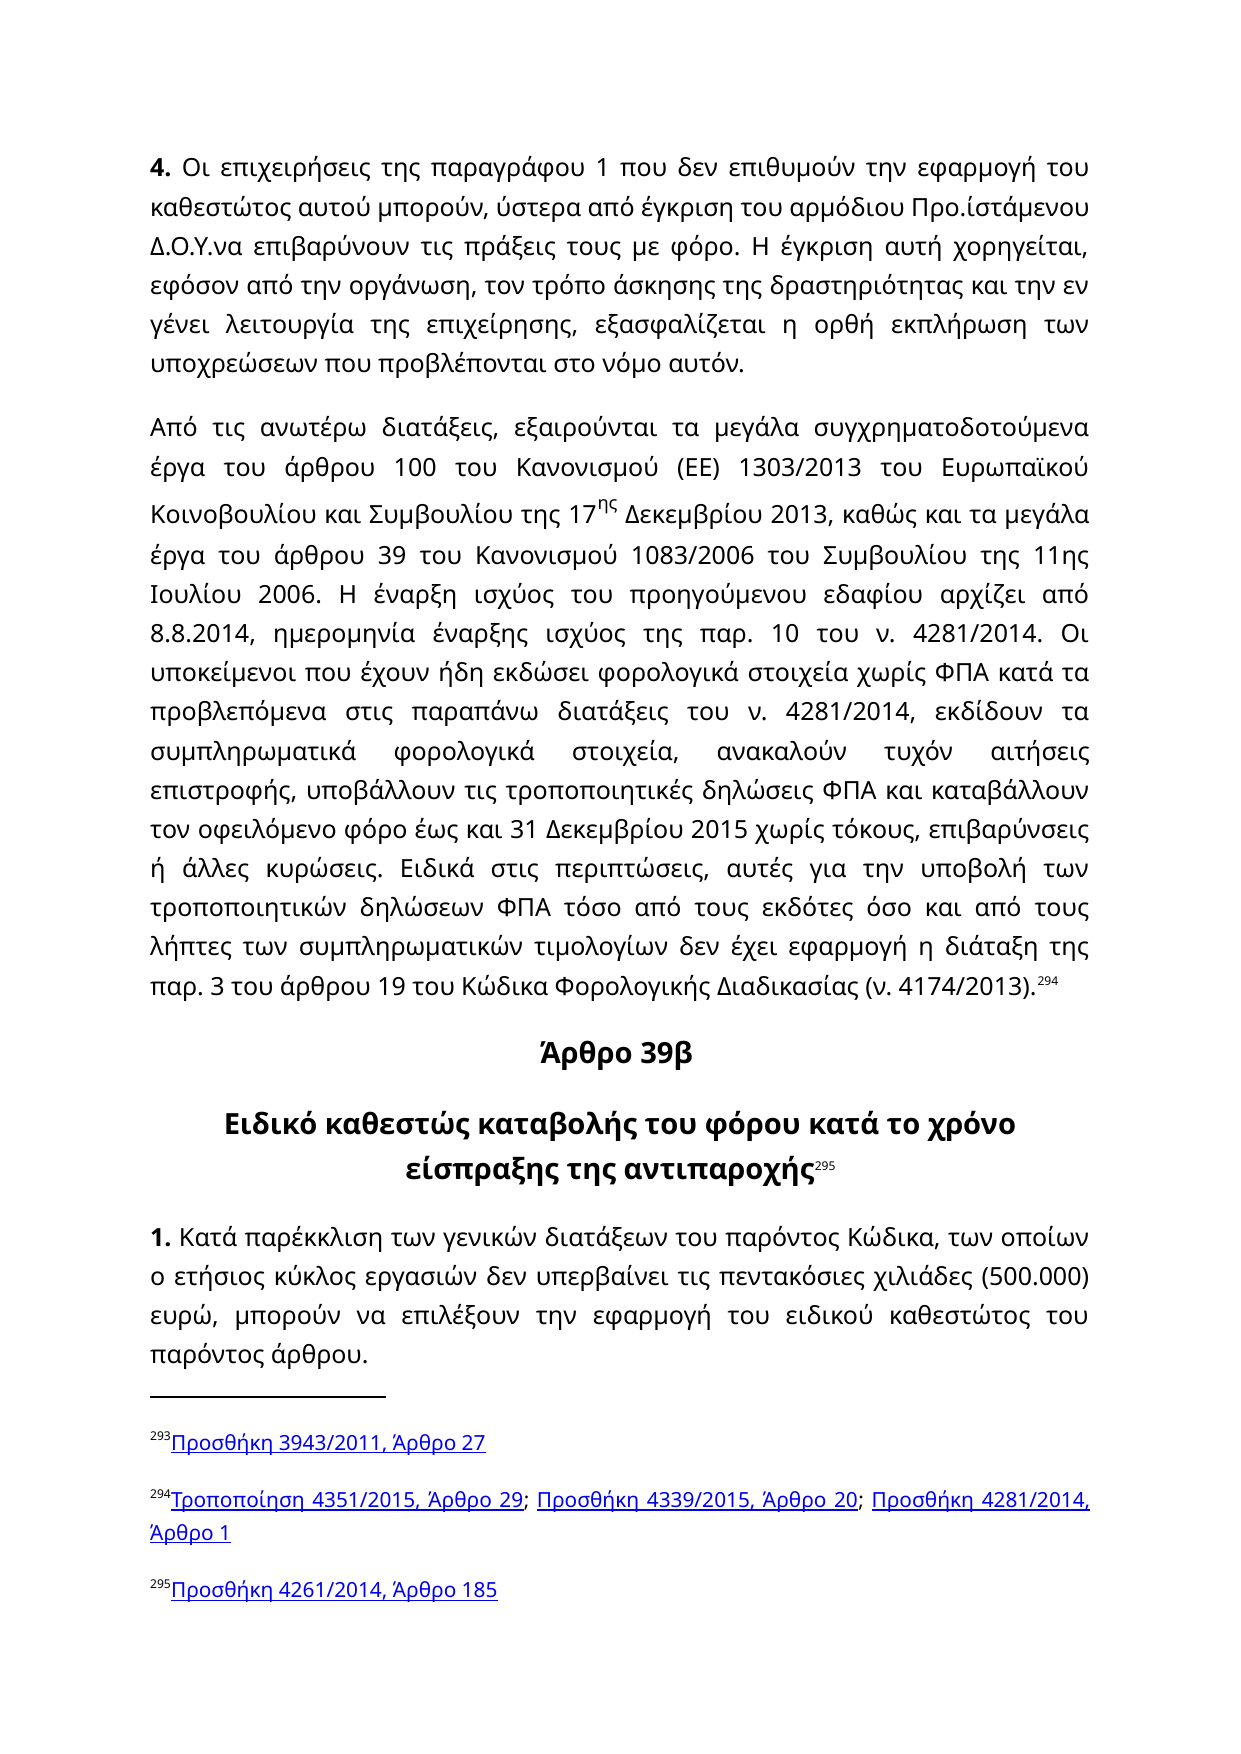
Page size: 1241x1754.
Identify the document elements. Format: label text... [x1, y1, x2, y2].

text Τροποποίηση 4351/2015, Άρθρο 29; Προσθήκη 4339/2015, Άρθρο 20; Προσθήκη 4281/2014, Άρθρο 1 [150, 1485, 1090, 1546]
subtitle Άρθρο 39β [150, 1032, 1090, 1072]
text 1. Κατά παρέκκλιση των γενικών διατάξεων του παρόντος Κώδικα, των οποίων ο ετήσιος κύκλος εργασιών δεν υπερβαίνει τις πεντακόσιες χιλιάδες (500.000) ευρώ, μπορούν να επιλέξουν την εφαρμογή του ειδικού καθεστώτος του παρόντος άρθρου. [150, 1219, 1090, 1371]
text Από τις ανωτέρω διατάξεις, εξαιρούνται τα μεγάλα συγχρηματοδοτούμενα έργα του άρθρου 100 του Κανονισμού (ΕΕ) 1303/2013 του Ευρωπαϊκού Κοινοβουλίου και Συμβουλίου της 17ης Δεκεμβρίου 2013, καθώς και τα μεγάλα έργα του άρθρου 39 του Κανονισμού 1083/2006 του Συμβουλίου της 11ης Ιουλίου 2006. Η έναρξη ισχύος του προηγούμενου εδαφίου αρχίζει από 8.8.2014, ημερομηνία έναρξης ισχύος της παρ. 10 του ν. 4281/2014. Οι υποκείμενοι που έχουν ήδη εκδώσει φορολογικά στοιχεία χωρίς ΦΠΑ κατά τα προβλεπόμενα στις παραπάνω διατάξεις του ν. 4281/2014, εκδίδουν τα συμπληρωματικά φορολογικά στοιχεία, ανακαλούν τυχόν αιτήσεις επιστροφής, υποβάλλουν τις τροποποιητικές δηλώσεις ΦΠΑ και καταβάλλουν τον οφειλόμενο φόρο έως και 31 Δεκεμβρίου 2015 χωρίς τόκους, επιβαρύνσεις ή άλλες κυρώσεις. Ειδικά στις περιπτώσεις, αυτές για την υποβολή των τροποποιητικών δηλώσεων ΦΠΑ τόσο από τους εκδότες όσο και από τους λήπτες των συμπληρωματικών τιμολογίων δεν έχει εφαρμογή η διάταξη της παρ. 3 του άρθρου 19 του Κώδικα Φορολογικής Διαδικασίας (ν. 4174/2013). [150, 410, 1090, 1002]
text Προσθήκη 3943/2011, Άρθρο 27 [150, 1428, 1090, 1456]
subtitle Ειδικό καθεστώς καταβολής του φόρου κατά το χρόνο είσπραξης της αντιπαροχής [150, 1103, 1090, 1188]
text 4. Οι επιχειρήσεις της παραγράφου 1 που δεν επιθυμούν την εφαρμογή του καθεστώτος αυτού μπορούν, ύστερα από έγκριση του αρμόδιου Προ.ίστάμενου Δ.Ο.Υ.να επιβαρύνουν τις πράξεις τους με φόρο. Η έγκριση αυτή χορηγείται, εφόσον από την οργάνωση, τον τρόπο άσκησης της δραστηριότητας και την εν γένει λειτουργία της επιχείρησης, εξασφαλίζεται η ορθή εκπλήρωση των υποχρεώσεων που προβλέπονται στο νόμο αυτόν. [150, 150, 1090, 380]
text Προσθήκη 4261/2014, Άρθρο 185 [150, 1576, 1090, 1604]
